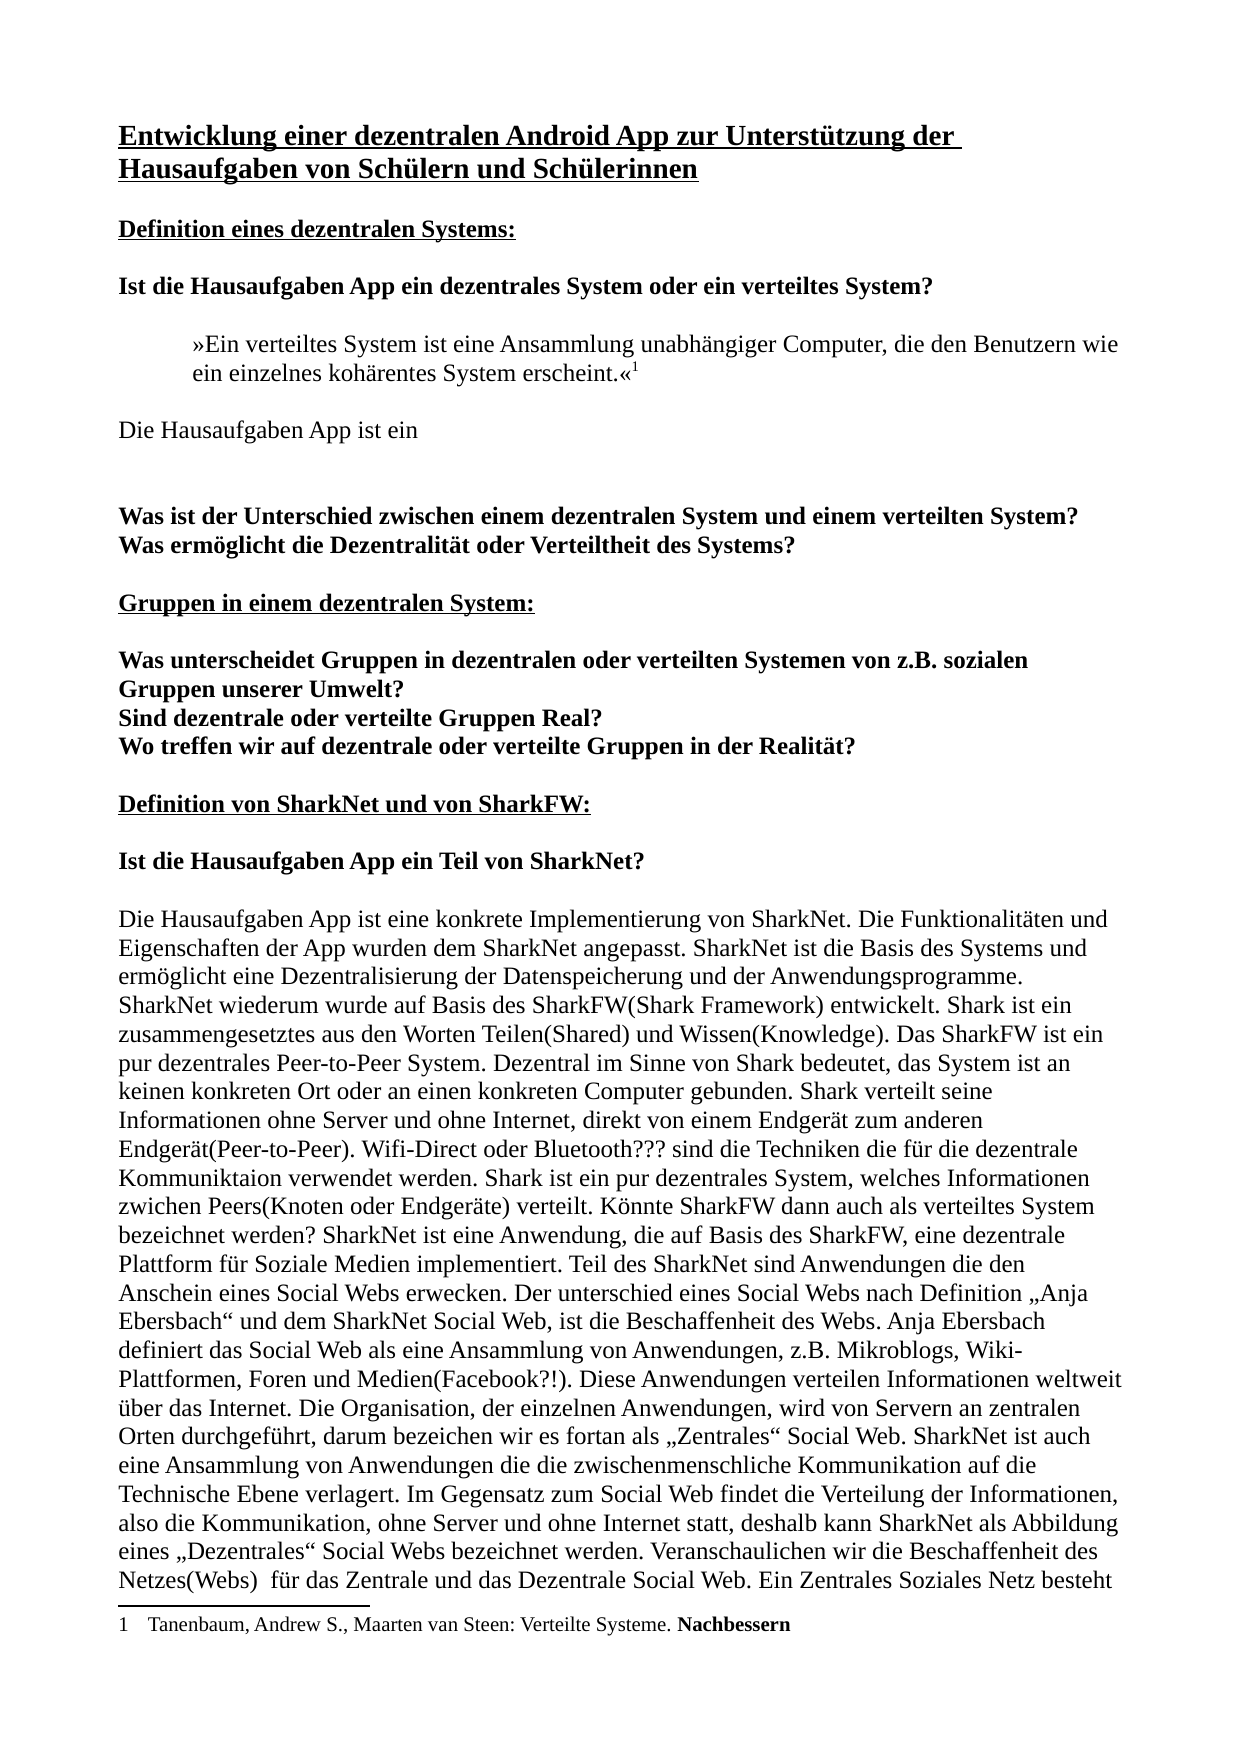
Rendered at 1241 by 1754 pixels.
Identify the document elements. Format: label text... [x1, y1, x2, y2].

text Was unterscheidet Gruppen in dezentralen oder verteilten Systemen von z.B. sozialen Gruppen unserer Umwelt? [118, 645, 1122, 703]
text Definition eines dezentralen Systems: [118, 214, 1122, 243]
text Tanenbaum, Andrew S., Maarten van Steen: Verteilte Systeme. Nachbessern [118, 1612, 1122, 1636]
text Die Hausaufgaben App ist ein [118, 415, 1122, 444]
text Sind dezentrale oder verteilte Gruppen Real? [118, 703, 1122, 731]
text Definition von SharkNet und von SharkFW: [118, 789, 1122, 818]
text Entwicklung einer dezentralen Android App zur Unterstützung der Hausaufgaben von Schülern und Schülerinnen [118, 118, 1122, 185]
text Ist die Hausaufgaben App ein Teil von SharkNet? [118, 846, 1122, 875]
text Was ermöglicht die Dezentralität oder Verteiltheit des Systems? [118, 530, 1122, 559]
text »Ein verteiltes System ist eine Ansammlung unabhängiger Computer, die den Benutzern wie ein einzelnes kohärentes System erscheint.« [192, 329, 1122, 386]
text Was ist der Unterschied zwischen einem dezentralen System und einem verteilten System? [118, 501, 1122, 530]
text Ist die Hausaufgaben App ein dezentrales System oder ein verteiltes System? [118, 271, 1122, 300]
text Gruppen in einem dezentralen System: [118, 588, 1122, 616]
text Wo treffen wir auf dezentrale oder verteilte Gruppen in der Realität? [118, 731, 1122, 760]
text Die Hausaufgaben App ist eine konkrete Implementierung von SharkNet. Die Funktionalitäten und Eigenschaften der App wurden dem SharkNet angepasst. SharkNet ist die Basis des Systems und ermöglicht eine Dezentralisierung der Datenspeicherung und der Anwendungsprogramme. SharkNet wiederum wurde auf Basis des SharkFW(Shark Framework) entwickelt. Shark ist ein zusammengesetztes aus den Worten Teilen(Shared) und Wissen(Knowledge). Das SharkFW ist ein pur dezentrales Peer-to-Peer System. Dezentral im Sinne von Shark bedeutet, das System ist an keinen konkreten Ort oder an einen konkreten Computer gebunden. Shark verteilt seine Informationen ohne Server und ohne Internet, direkt von einem Endgerät zum anderen Endgerät(Peer-to-Peer). Wifi-Direct oder Bluetooth??? sind die Techniken die für die dezentrale Kommuniktaion verwendet werden. Shark ist ein pur dezentrales System, welches Informationen zwichen Peers(Knoten oder Endgeräte) verteilt. Könnte SharkFW dann auch als verteiltes System bezeichnet werden? SharkNet ist eine Anwendung, die auf Basis des SharkFW, eine dezentrale Plattform für Soziale Medien implementiert. Teil des SharkNet sind Anwendungen die den Anschein eines Social Webs erwecken. Der unterschied eines Social Webs nach Definition „Anja Ebersbach“ und dem SharkNet Social Web, ist die Beschaffenheit des Webs. Anja Ebersbach definiert das Social Web als eine Ansammlung von Anwendungen, z.B. Mikroblogs, Wiki-Plattformen, Foren und Medien(Facebook?!). Diese Anwendungen verteilen Informationen weltweit über das Internet. Die Organisation, der einzelnen Anwendungen, wird von Servern an zentralen Orten durchgeführt, darum bezeichen wir es fortan als „Zentrales“ Social Web. SharkNet ist auch eine Ansammlung von Anwendungen die die zwischenmenschliche Kommunikation auf die Technische Ebene verlagert. Im Gegensatz zum Social Web findet die Verteilung der Informationen, also die Kommunikation, ohne Server und ohne Internet statt, deshalb kann SharkNet als Abbildung eines „Dezentrales“ Social Webs bezeichnet werden. Veranschaulichen wir die Beschaffenheit des Netzes(Webs) für das Zentrale und das Dezentrale Social Web. Ein Zentrales Soziales Netz besteht [118, 904, 1122, 1594]
